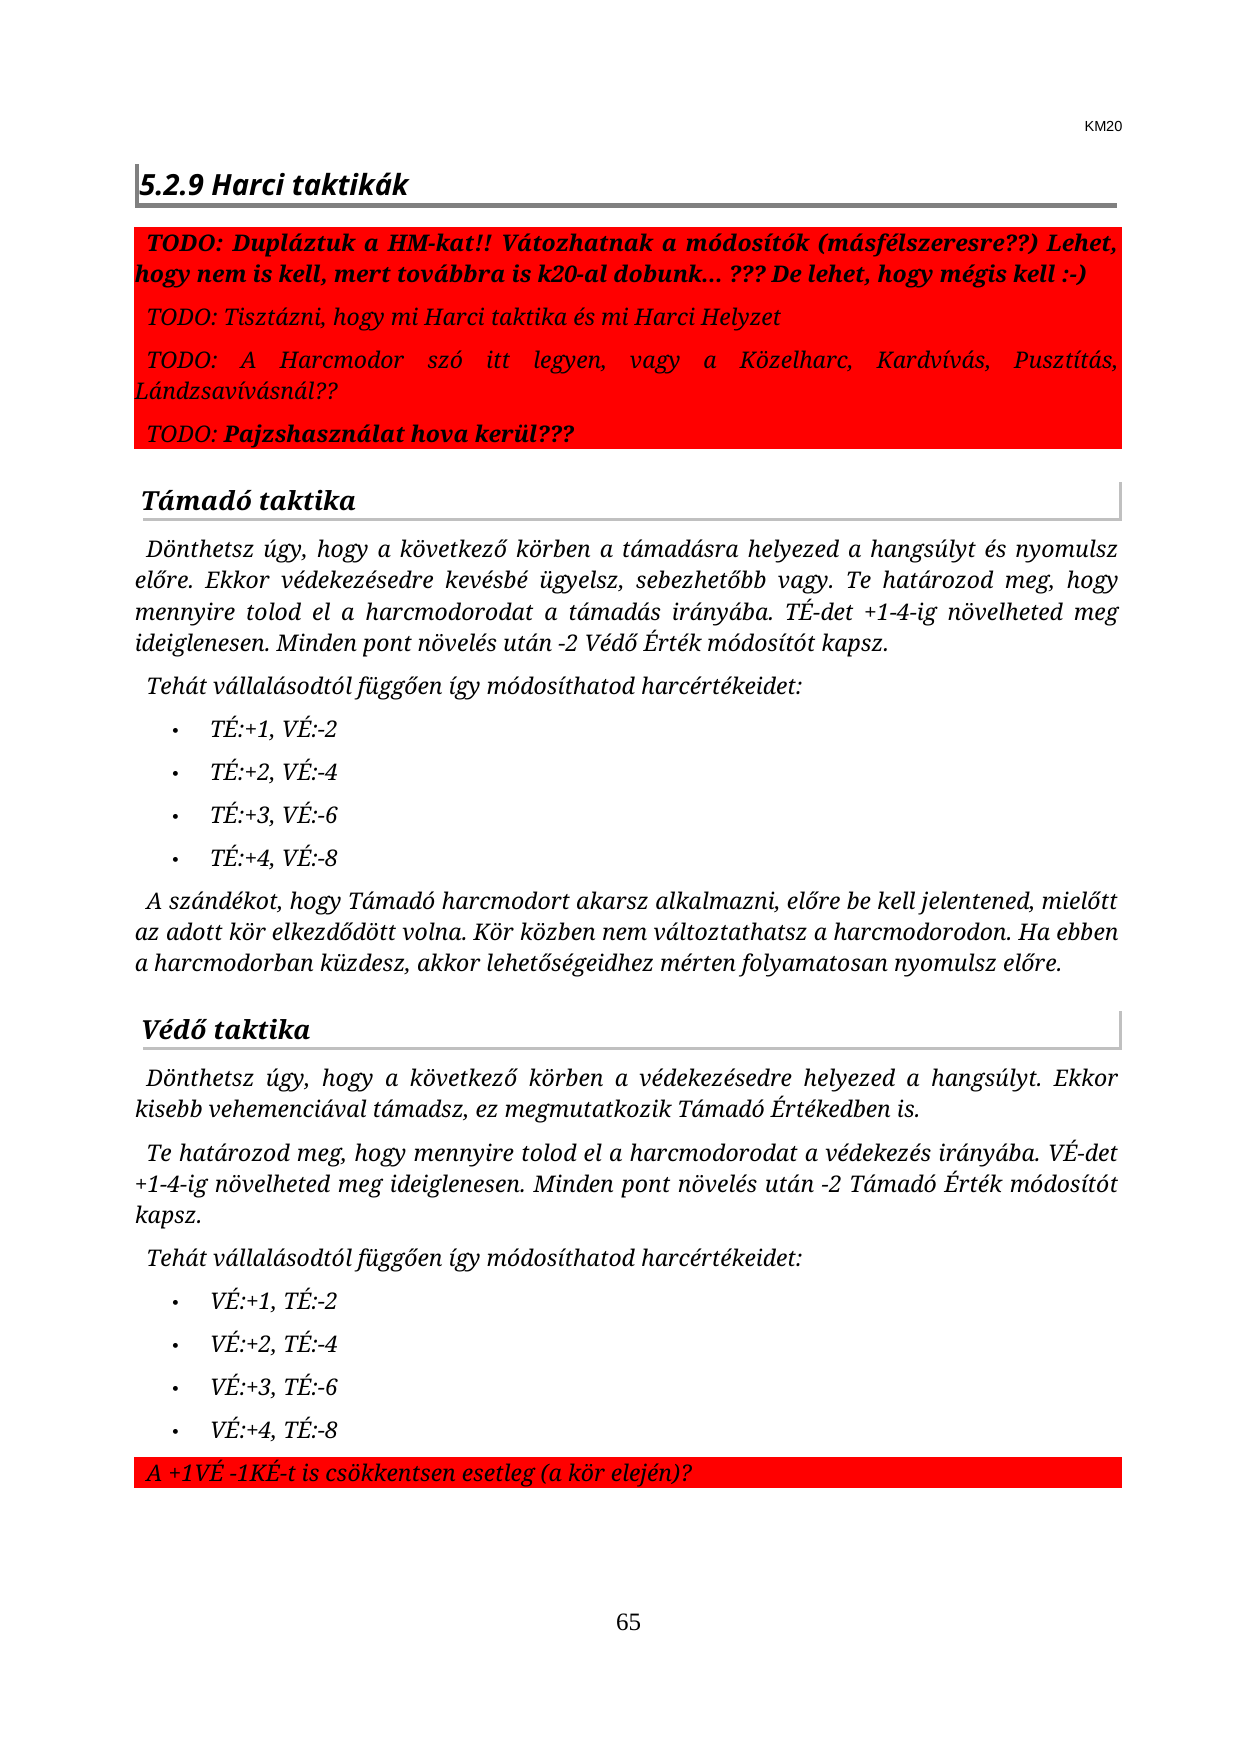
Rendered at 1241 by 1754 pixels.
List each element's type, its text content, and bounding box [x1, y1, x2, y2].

list TÉ:+2, VÉ:-4 [172, 756, 1122, 787]
list VÉ:+4, TÉ:-8 [172, 1414, 1122, 1445]
text TODO: Dupláztuk a HM-kat!! Vátozhatnak a módosítók (másfélszeresre??) Lehet, hogy nem is kell, mert továbbra is k20-al dobunk... ??? De lehet, hogy mégis kell :-) [134, 227, 1122, 289]
list VÉ:+2, TÉ:-4 [172, 1328, 1122, 1359]
text TODO: Pajzshasználat hova kerül??? [134, 418, 1122, 449]
subtitle Harci taktikák [139, 164, 1122, 204]
text Dönthetsz úgy, hogy a következő körben a védekezésedre helyezed a hangsúlyt. Ekkor kisebb vehemenciával támadsz, ez megmutatkozik Támadó Értékedben is. [134, 1062, 1122, 1125]
list VÉ:+3, TÉ:-6 [172, 1371, 1122, 1402]
text Dönthetsz úgy, hogy a következő körben a támadásra helyezed a hangsúlyt és nyomulsz előre. Ekkor védekezésedre kevésbé ügyelsz, sebezhetőbb vagy. Te határozod meg, hogy mennyire tolod el a harcmodorodat a támadás irányába. TÉ-det +1-4-ig növelheted meg ideiglenesen. Minden pont növelés után -2 Védő Érték módosítót kapsz. [134, 533, 1122, 658]
text Tehát vállalásodtól függően így módosíthatod harcértékeidet: [134, 670, 1122, 701]
list VÉ:+1, TÉ:-2 [172, 1285, 1122, 1316]
text Tehát vállalásodtól függően így módosíthatod harcértékeidet: [134, 1242, 1122, 1273]
list TÉ:+3, VÉ:-6 [172, 799, 1122, 830]
list TÉ:+4, VÉ:-8 [172, 842, 1122, 873]
text A +1VÉ -1KÉ-t is csökkentsen esetleg (a kör elején)? [134, 1457, 1122, 1488]
subtitle Védő taktika [140, 1011, 1119, 1047]
text TODO: A Harcmodor szó itt legyen, vagy a Közelharc, Kardvívás, Pusztítás, Lándzsavívásnál?? [134, 344, 1122, 406]
text A szándékot, hogy Támadó harcmodort akarsz alkalmazni, előre be kell jelentened, mielőtt az adott kör elkezdődött volna. Kör közben nem változtathatsz a harcmodorodon. Ha ebben a harcmodorban küzdesz, akkor lehetőségeidhez mérten folyamatosan nyomulsz előre. [134, 885, 1122, 979]
text TODO: Tisztázni, hogy mi Harci taktika és mi Harci Helyzet [134, 301, 1122, 332]
subtitle Támadó taktika [140, 482, 1119, 518]
text Te határozod meg, hogy mennyire tolod el a harcmodorodat a védekezés irányába. VÉ-det +1-4-ig növelheted meg ideiglenesen. Minden pont növelés után -2 Támadó Érték módosítót kapsz. [134, 1136, 1122, 1230]
list TÉ:+1, VÉ:-2 [172, 713, 1122, 744]
